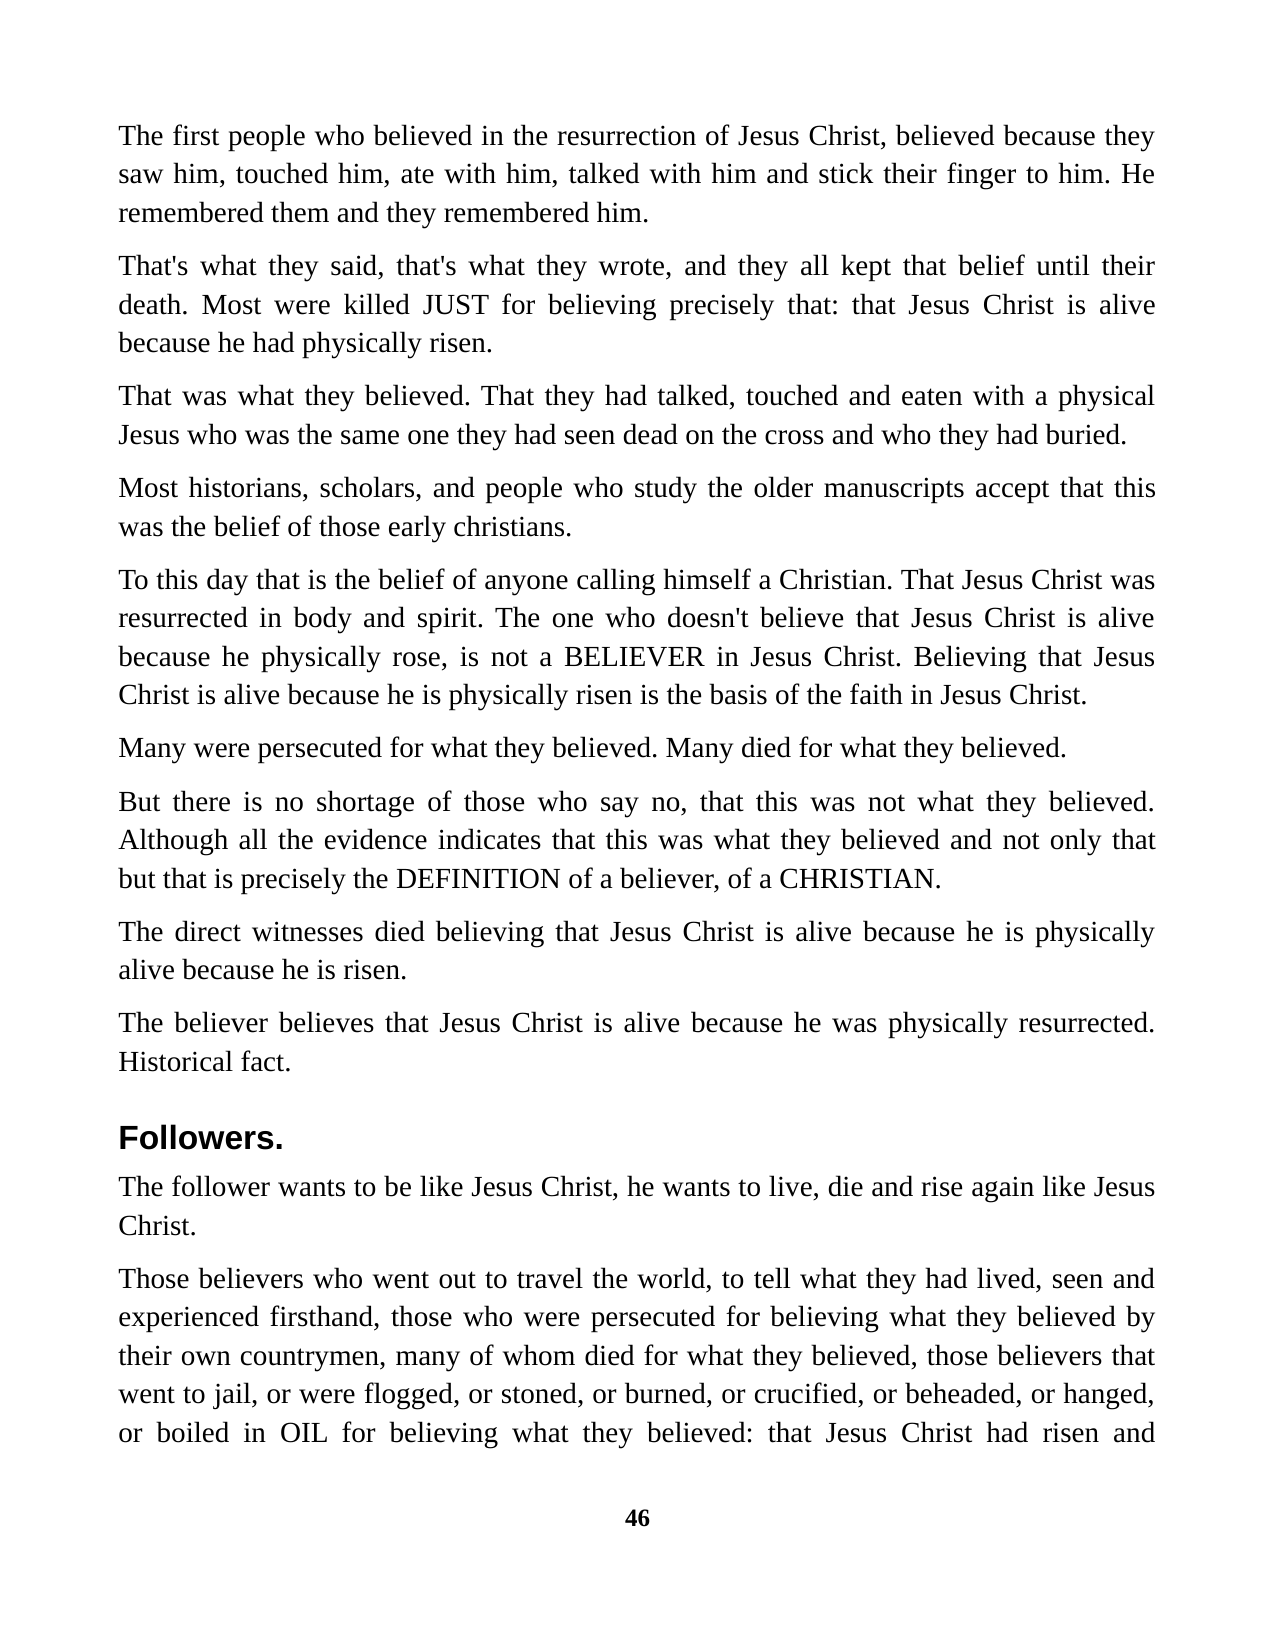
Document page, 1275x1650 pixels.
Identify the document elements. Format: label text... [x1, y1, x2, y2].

text That's what they said, that's what they wrote, and they all kept that belief until their death. Most were killed JUST for believing precisely that: that Jesus Christ is alive because he had physically risen. [118, 248, 1157, 359]
text Most historians, scholars, and people who study the older manuscripts accept that this was the belief of those early christians. [118, 470, 1157, 542]
text The believer believes that Jesus Christ is alive because he was physically resurrected. Historical fact. [118, 1006, 1157, 1078]
text Many were persecuted for what they believed. Many died for what they believed. [118, 731, 1157, 764]
text The first people who believed in the resurrection of Jesus Christ, believed because they saw him, touched him, ate with him, talked with him and stick their finger to him. He remembered them and they remembered him. [118, 118, 1157, 229]
text The direct witnesses died believing that Jesus Christ is alive because he is physically alive because he is risen. [118, 914, 1157, 986]
text But there is no shortage of those who say no, that this was not what they believed. Although all the evidence indicates that this was what they believed and not only that but that is precisely the DEFINITION of a believer, of a CHRISTIAN. [118, 784, 1157, 894]
text The follower wants to be like Jesus Christ, he wants to live, die and rise again like Jesus Christ. [118, 1169, 1157, 1241]
text To this day that is the belief of anyone calling himself a Christian. That Jesus Christ was resurrected in body and spirit. The one who doesn't believe that Jesus Christ is alive because he physically rose, is not a BELIEVER in Jesus Christ. Believing that Jesus Christ is alive because he is physically risen is the basis of the faith in Jesus Christ. [118, 562, 1157, 711]
text That was what they believed. That they had talked, touched and eaten with a physical Jesus who was the same one they had seen dead on the cross and who they had buried. [118, 378, 1157, 451]
text Those believers who went out to travel the world, to tell what they had lived, seen and experienced firsthand, those who were persecuted for believing what they believed by their own countrymen, many of whom died for what they believed, those believers that went to jail, or were flogged, or stoned, or burned, or crucified, or beheaded, or hanged, or boiled in OIL for believing what they believed: that Jesus Christ had risen and [118, 1261, 1157, 1449]
subtitle Followers. [118, 1118, 1157, 1157]
